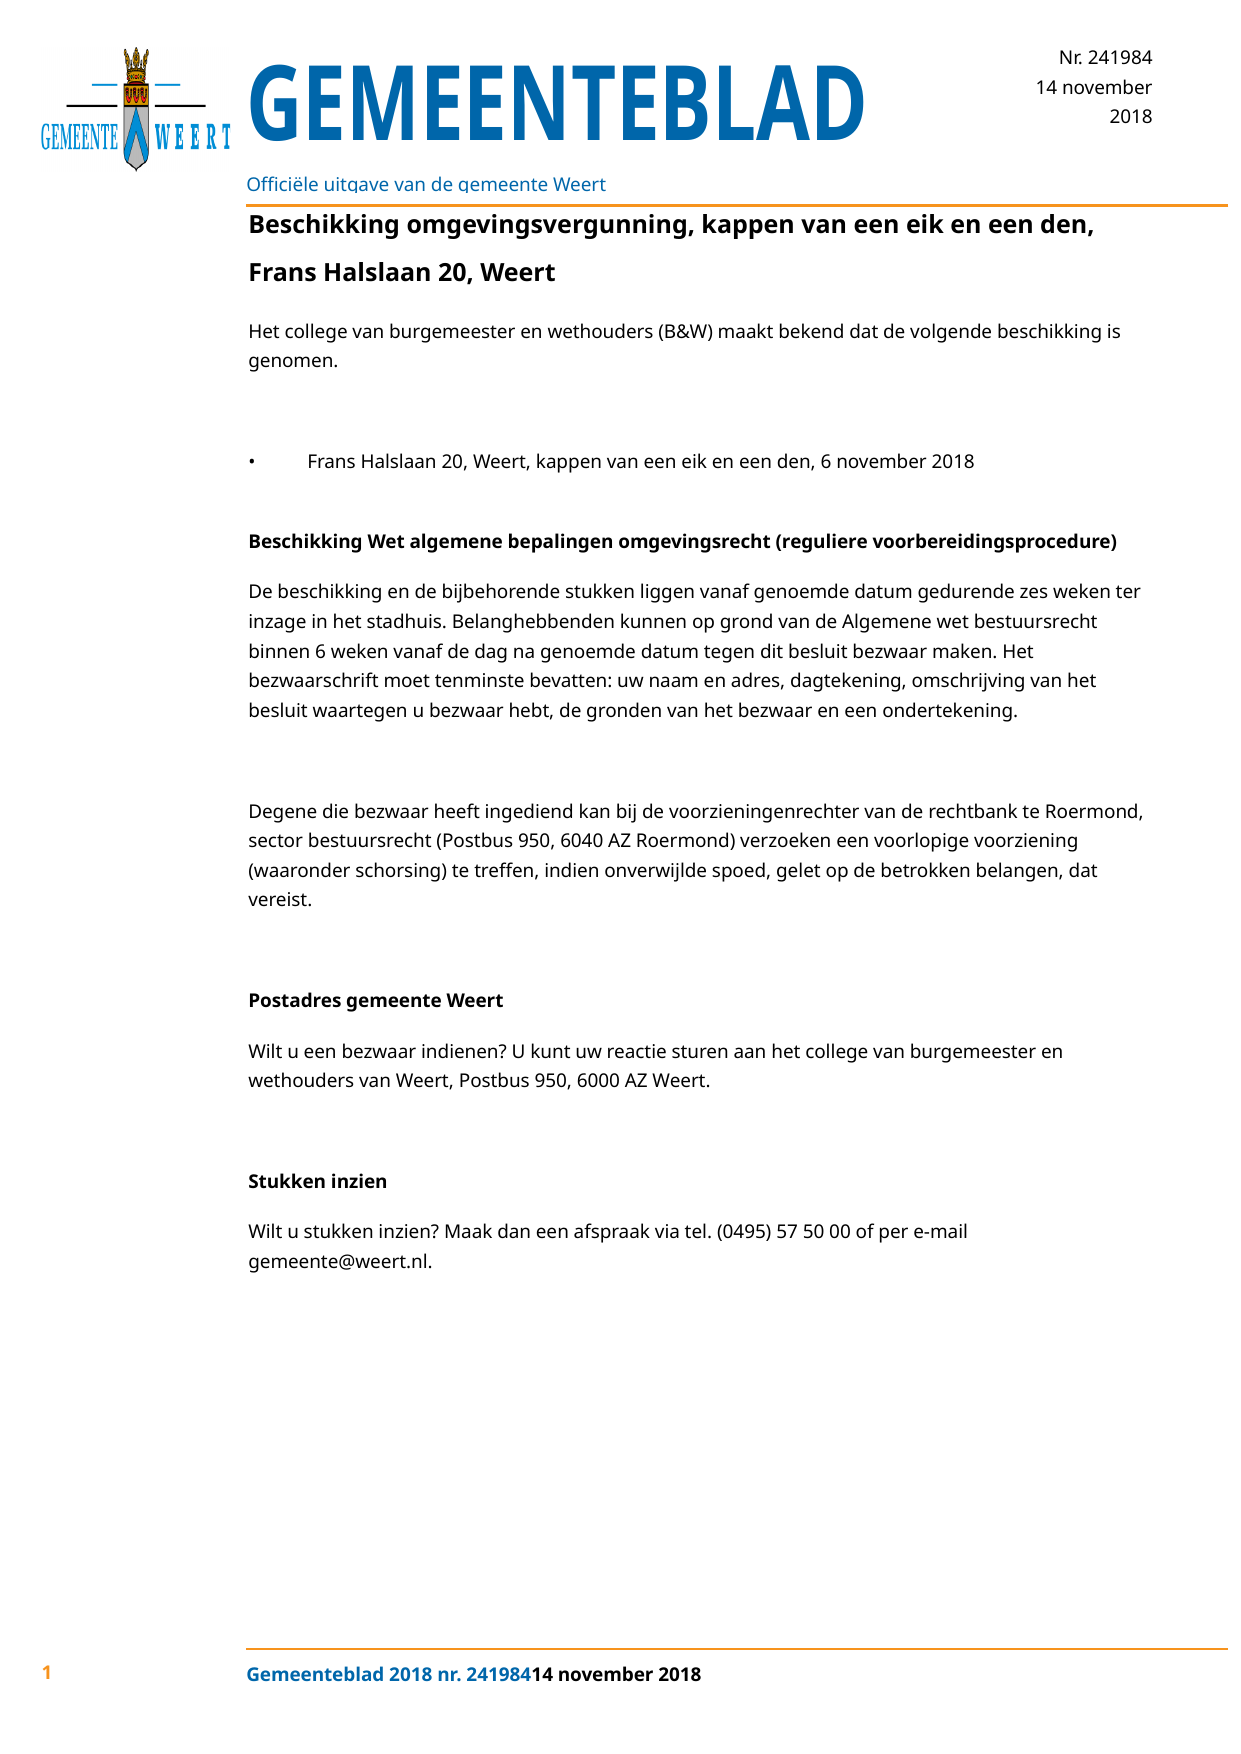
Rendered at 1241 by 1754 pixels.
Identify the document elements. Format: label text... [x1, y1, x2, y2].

text Wilt u stukken inzien? Maak dan een afspraak via tel. (0495) 57 50 00 of per e-mail gemeente@weert.nl. [248, 1219, 1152, 1274]
picture [41, 47, 231, 172]
list Frans Halslaan 20, Weert, kappen van een eik en een den, 6 november 2018 [248, 448, 1152, 474]
text Wilt u een bezwaar indienen? U kunt uw reactie sturen aan het college van burgemeester en wethouders van Weert, Postbus 950, 6000 AZ Weert. [248, 1038, 1152, 1093]
text De beschikking en de bijbehorende stukken liggen vanaf genoemde datum gedurende zes weken ter inzage in het stadhuis. Belanghebbenden kunnen op grond van de Algemene wet bestuursrecht binnen 6 weken vanaf de dag na genoemde datum tegen dit besluit bezwaar maken. Het bezwaarschrift moet tenminste bevatten: uw naam en adres, dagtekening, omschrijving van het besluit waartegen u bezwaar hebt, de gronden van het bezwaar en een ondertekening. [248, 579, 1152, 723]
text Het college van burgemeester en wethouders (B&W) maakt bekend dat de volgende beschikking is genomen. [248, 318, 1152, 373]
text Beschikking omgevingsvergunning, kappen van een eik en een den, Frans Halslaan 20, Weert [248, 207, 1152, 288]
text Beschikking Wet algemene bepalingen omgevingsrecht (reguliere voorbereidingsprocedure) [248, 528, 1152, 554]
text Postadres gemeente Weert [248, 987, 1152, 1013]
text Stukken inzien [248, 1168, 1152, 1194]
text Degene die bezwaar heeft ingediend kan bij de voorzieningenrechter van de rechtbank te Roermond, sector bestuursrecht (Postbus 950, 6040 AZ Roermond) verzoeken een voorlopige voorziening (waaronder schorsing) te treffen, indien onverwijlde spoed, gelet op de betrokken belangen, dat vereist. [248, 798, 1152, 912]
